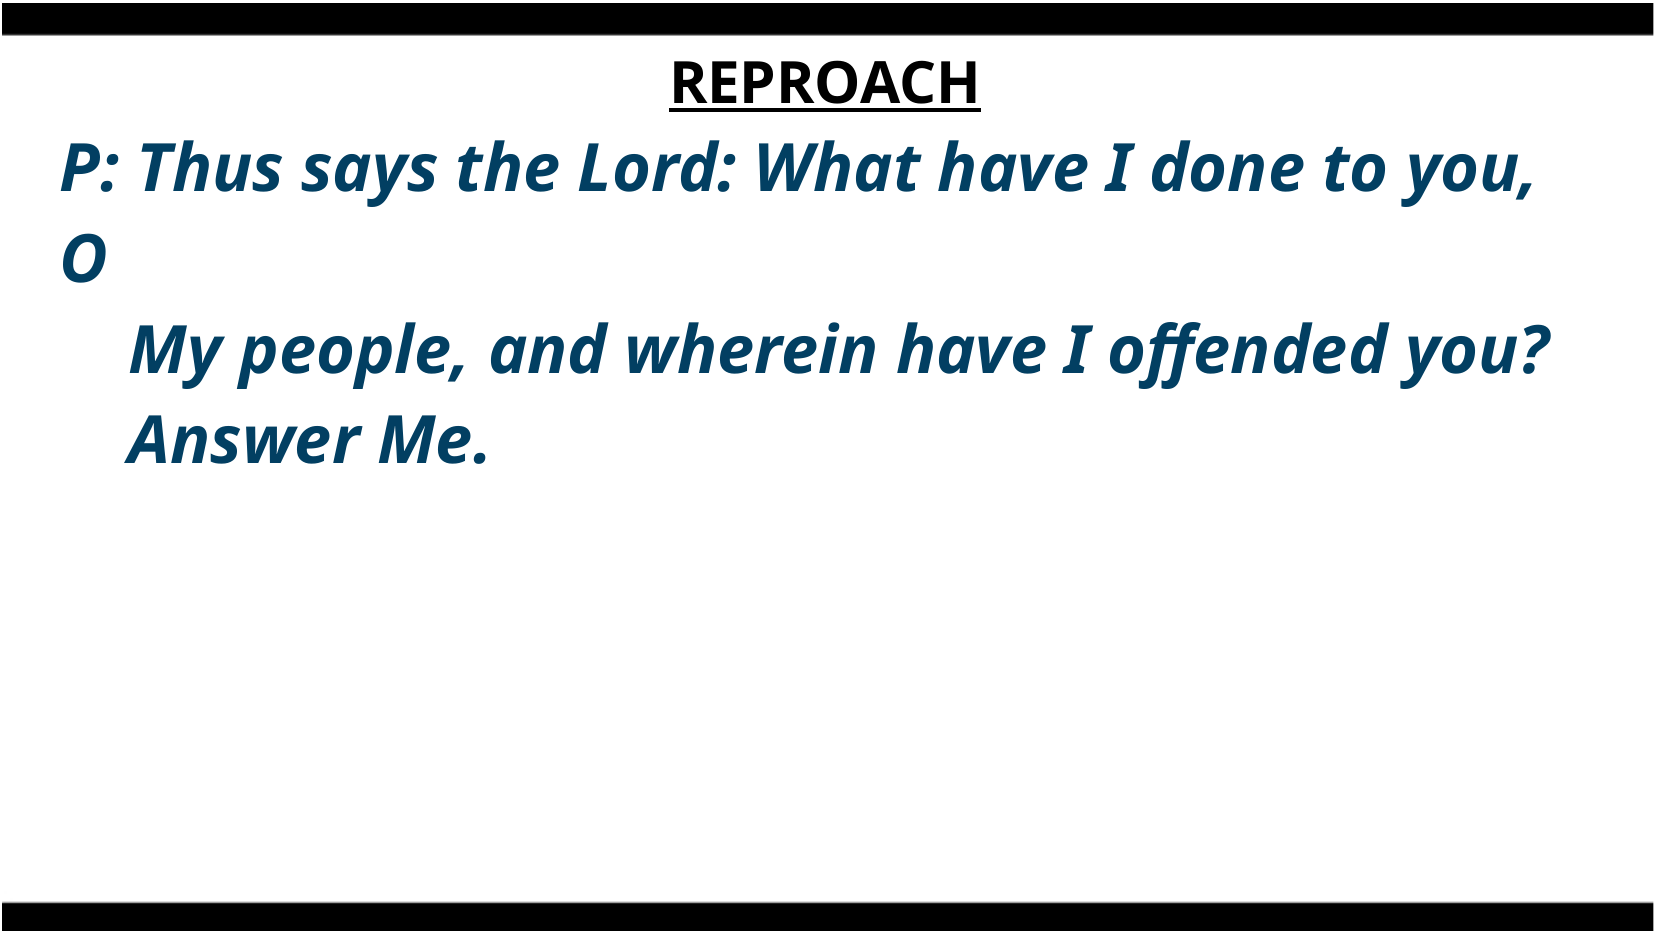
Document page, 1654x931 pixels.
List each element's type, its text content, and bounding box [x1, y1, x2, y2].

picture [2, 3, 1654, 931]
chart [329, 401, 1333, 579]
text_box Reproach P: Thus says the Lord: What have I done to you, O My people, and wherein have I offended you? Answer Me. [45, 33, 1606, 393]
